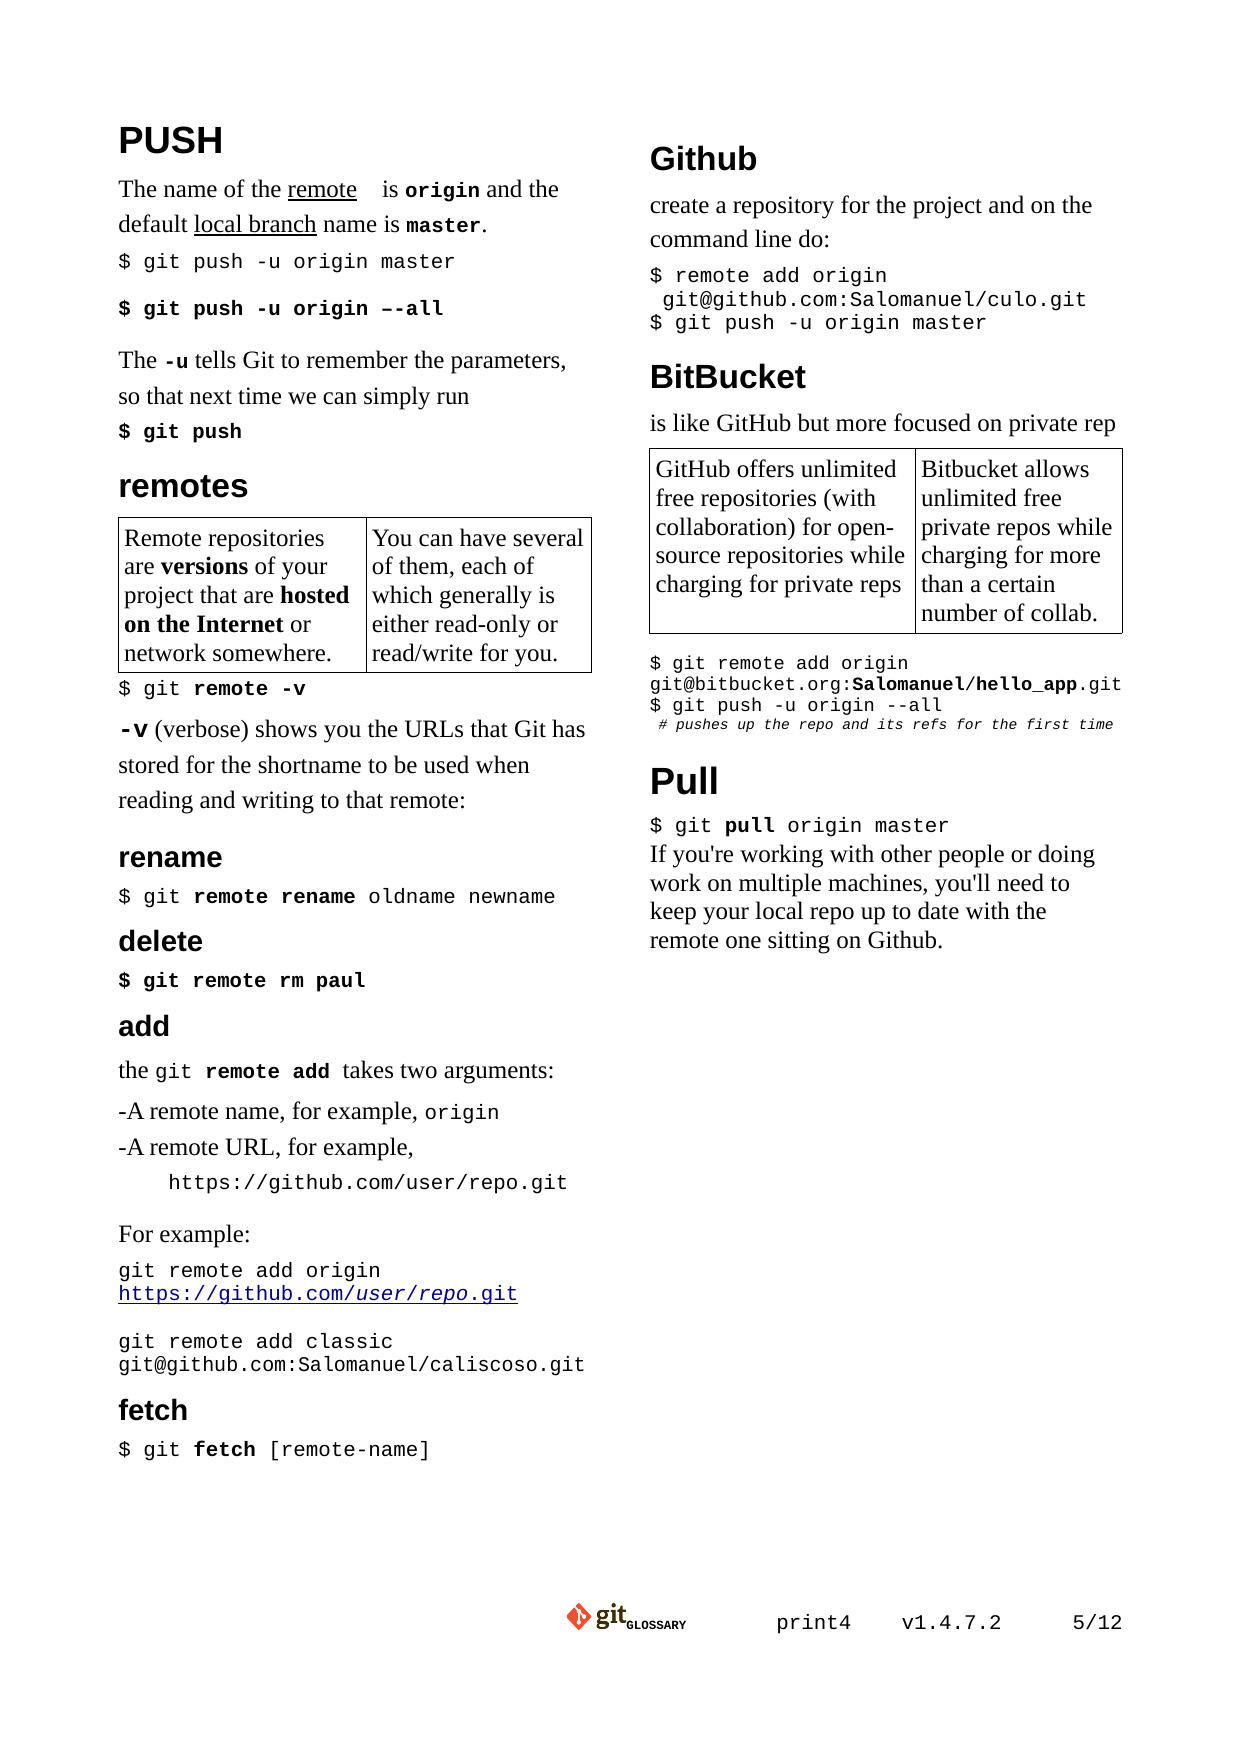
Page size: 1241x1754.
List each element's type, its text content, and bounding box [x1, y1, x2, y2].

text $ git remote add origin git@bitbucket.org:Salomanuel/hello_app.git [649, 654, 1122, 696]
text is like GitHub but more focused on private rep [649, 408, 1122, 437]
table_header Bitbucket allows unlimited free private repos while charging for more than a certain number of collab. [916, 449, 1122, 632]
subtitle delete [118, 924, 591, 958]
text $ git fetch [remote-name] [118, 1439, 591, 1462]
text git remote add classic git@github.com:Salomanuel/caliscoso.git [118, 1331, 591, 1378]
text $ git push -u origin –-all [118, 298, 591, 322]
text The name of the remote is origin and the default local branch name is master. [118, 174, 591, 239]
text The -u tells Git to remember the parameters, so that next time we can simply run [118, 346, 591, 409]
subtitle rename [118, 840, 591, 873]
text $ git push -u origin --all [649, 696, 1122, 717]
text https://github.com/user/repo.git [118, 1172, 591, 1196]
text $ git push [118, 421, 591, 445]
text -A remote name, for example, origin [118, 1096, 591, 1126]
subtitle fetch [118, 1393, 591, 1426]
subtitle Pull [649, 759, 1122, 803]
subtitle BitBucket [649, 357, 1122, 395]
text $ git pull origin master [649, 815, 1122, 839]
text -A remote URL, for example, [118, 1132, 591, 1160]
text $ remote add origin [649, 265, 1122, 289]
text -v (verbose) shows you the URLs that Git has stored for the shortname to be used when reading and writing to that remote: [118, 714, 591, 813]
text $ git remote rm paul [118, 970, 591, 994]
text the git remote add takes two arguments: [118, 1055, 591, 1084]
text create a repository for the project and on the command line do: [649, 190, 1122, 253]
subtitle Github [649, 139, 1122, 178]
table_header You can have several of them, each of which generally is either read-only or read/write for you. [367, 518, 591, 672]
table_header Remote repositories are versions of your project that are hosted on the Internet or network somewhere. [119, 518, 366, 672]
text $ git remote rename oldname newname [118, 886, 591, 909]
text $ git push -u origin master [118, 251, 591, 274]
subtitle add [118, 1009, 591, 1042]
text $ git push -u origin master [649, 312, 1122, 336]
text $ git remote -v [118, 673, 591, 702]
text git@github.com:Salomanuel/culo.git [649, 289, 1122, 312]
table_header GitHub offers unlimited free repositories (with collaboration) for open-source repositories while charging for private reps [650, 449, 915, 632]
text If you're working with other people or doing work on multiple machines, you'll need to keep your local repo up to date with the remote one sitting on Github. [649, 839, 1122, 954]
text git remote add origin https://github.com/user/repo.git [118, 1260, 591, 1307]
subtitle remotes [118, 466, 591, 504]
text For example: [118, 1219, 591, 1248]
subtitle PUSH [118, 118, 591, 162]
text # pushes up the repo and its refs for the first time [649, 717, 1122, 734]
picture [566, 1603, 627, 1630]
